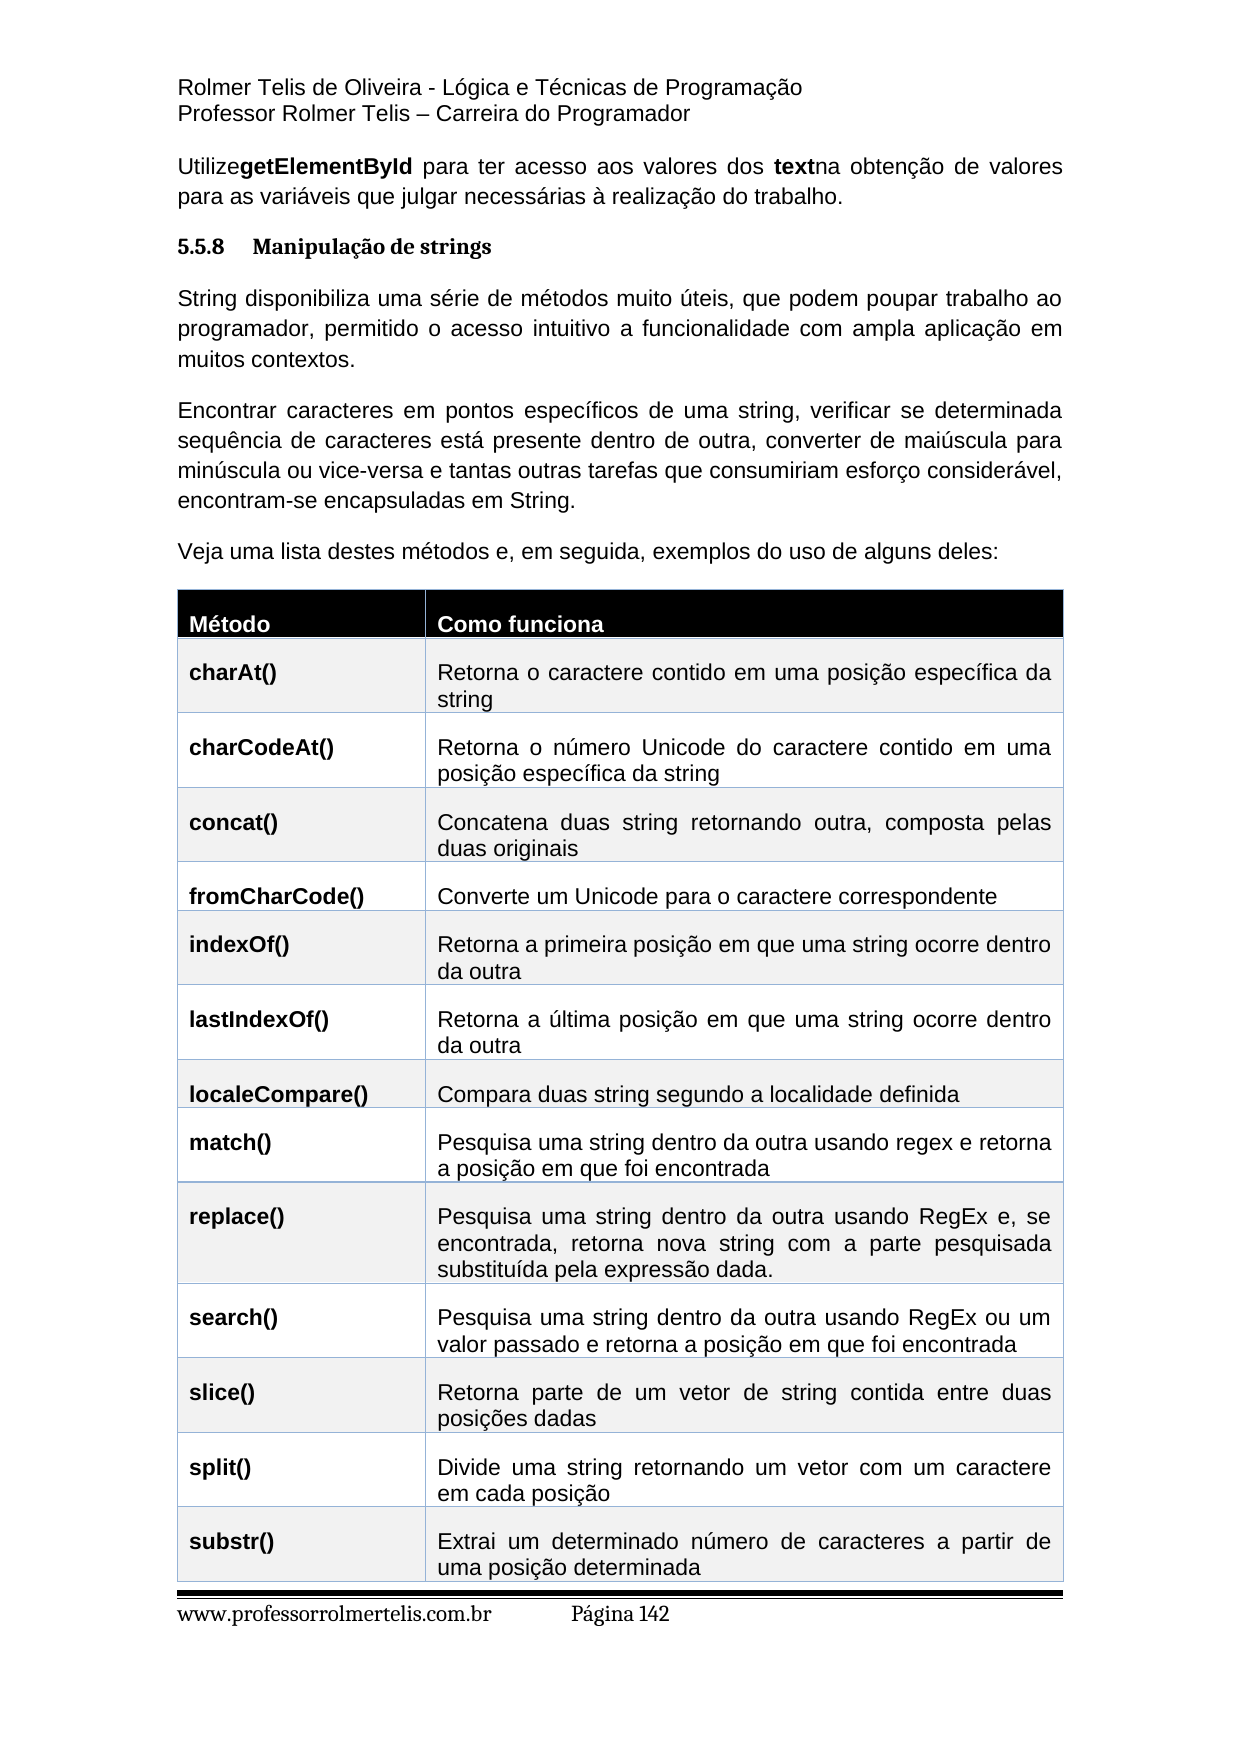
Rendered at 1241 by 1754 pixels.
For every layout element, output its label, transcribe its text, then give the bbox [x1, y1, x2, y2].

table_cell concat() [178, 788, 425, 861]
table_cell Compara duas string segundo a localidade definida [426, 1060, 1063, 1107]
table_cell replace() [178, 1183, 425, 1282]
table_cell search() [178, 1284, 425, 1357]
table_cell Extrai um determinado número de caracteres a partir de uma posição determinada [426, 1507, 1063, 1581]
text UtilizegetElementById para ter acesso aos valores dos textna obtenção de valores para as variáveis que julgar necessárias à realização do trabalho. [177, 153, 1063, 209]
table_cell Retorna a primeira posição em que uma string ocorre dentro da outra [426, 911, 1063, 984]
table_cell Concatena duas string retornando outra, composta pelas duas originais [426, 788, 1063, 861]
table_cell Converte um Unicode para o caractere correspondente [426, 862, 1063, 909]
table_cell fromCharCode() [178, 862, 425, 909]
text Veja uma lista destes métodos e, em seguida, exemplos do uso de alguns deles: [177, 538, 1063, 564]
table_cell match() [178, 1108, 425, 1181]
table_cell charCodeAt() [178, 713, 425, 787]
table_cell Retorna o número Unicode do caractere contido em uma posição específica da string [426, 713, 1063, 787]
table_header Método [178, 590, 425, 637]
table_cell Pesquisa uma string dentro da outra usando RegEx e, se encontrada, retorna nova string com a parte pesquisada substituída pela expressão dada. [426, 1183, 1063, 1282]
subtitle Manipulação de strings [177, 234, 1063, 260]
table_cell Retorna a última posição em que uma string ocorre dentro da outra [426, 985, 1063, 1059]
table_cell charAt() [178, 639, 425, 712]
table_cell indexOf() [178, 911, 425, 984]
table_cell substr() [178, 1507, 425, 1581]
table_cell split() [178, 1433, 425, 1506]
table_cell lastIndexOf() [178, 985, 425, 1059]
text String disponibiliza uma série de métodos muito úteis, que podem poupar trabalho ao programador, permitido o acesso intuitivo a funcionalidade com ampla aplicação em muitos contextos. [177, 285, 1063, 372]
table_cell Retorna parte de um vetor de string contida entre duas posições dadas [426, 1358, 1063, 1432]
text Encontrar caracteres em pontos específicos de uma string, verificar se determinada sequência de caracteres está presente dentro de outra, converter de maiúscula para minúscula ou vice-versa e tantas outras tarefas que consumiriam esforço considerável, encontram-se encapsuladas em String. [177, 397, 1063, 513]
table_cell slice() [178, 1358, 425, 1432]
table_cell Divide uma string retornando um vetor com um caractere em cada posição [426, 1433, 1063, 1506]
table_cell localeCompare() [178, 1060, 425, 1107]
table_cell Pesquisa uma string dentro da outra usando RegEx ou um valor passado e retorna a posição em que foi encontrada [426, 1284, 1063, 1357]
table_header Como funciona [426, 590, 1063, 637]
table_cell Retorna o caractere contido em uma posição específica da string [426, 639, 1063, 712]
table_cell Pesquisa uma string dentro da outra usando regex e retorna a posição em que foi encontrada [426, 1108, 1063, 1181]
